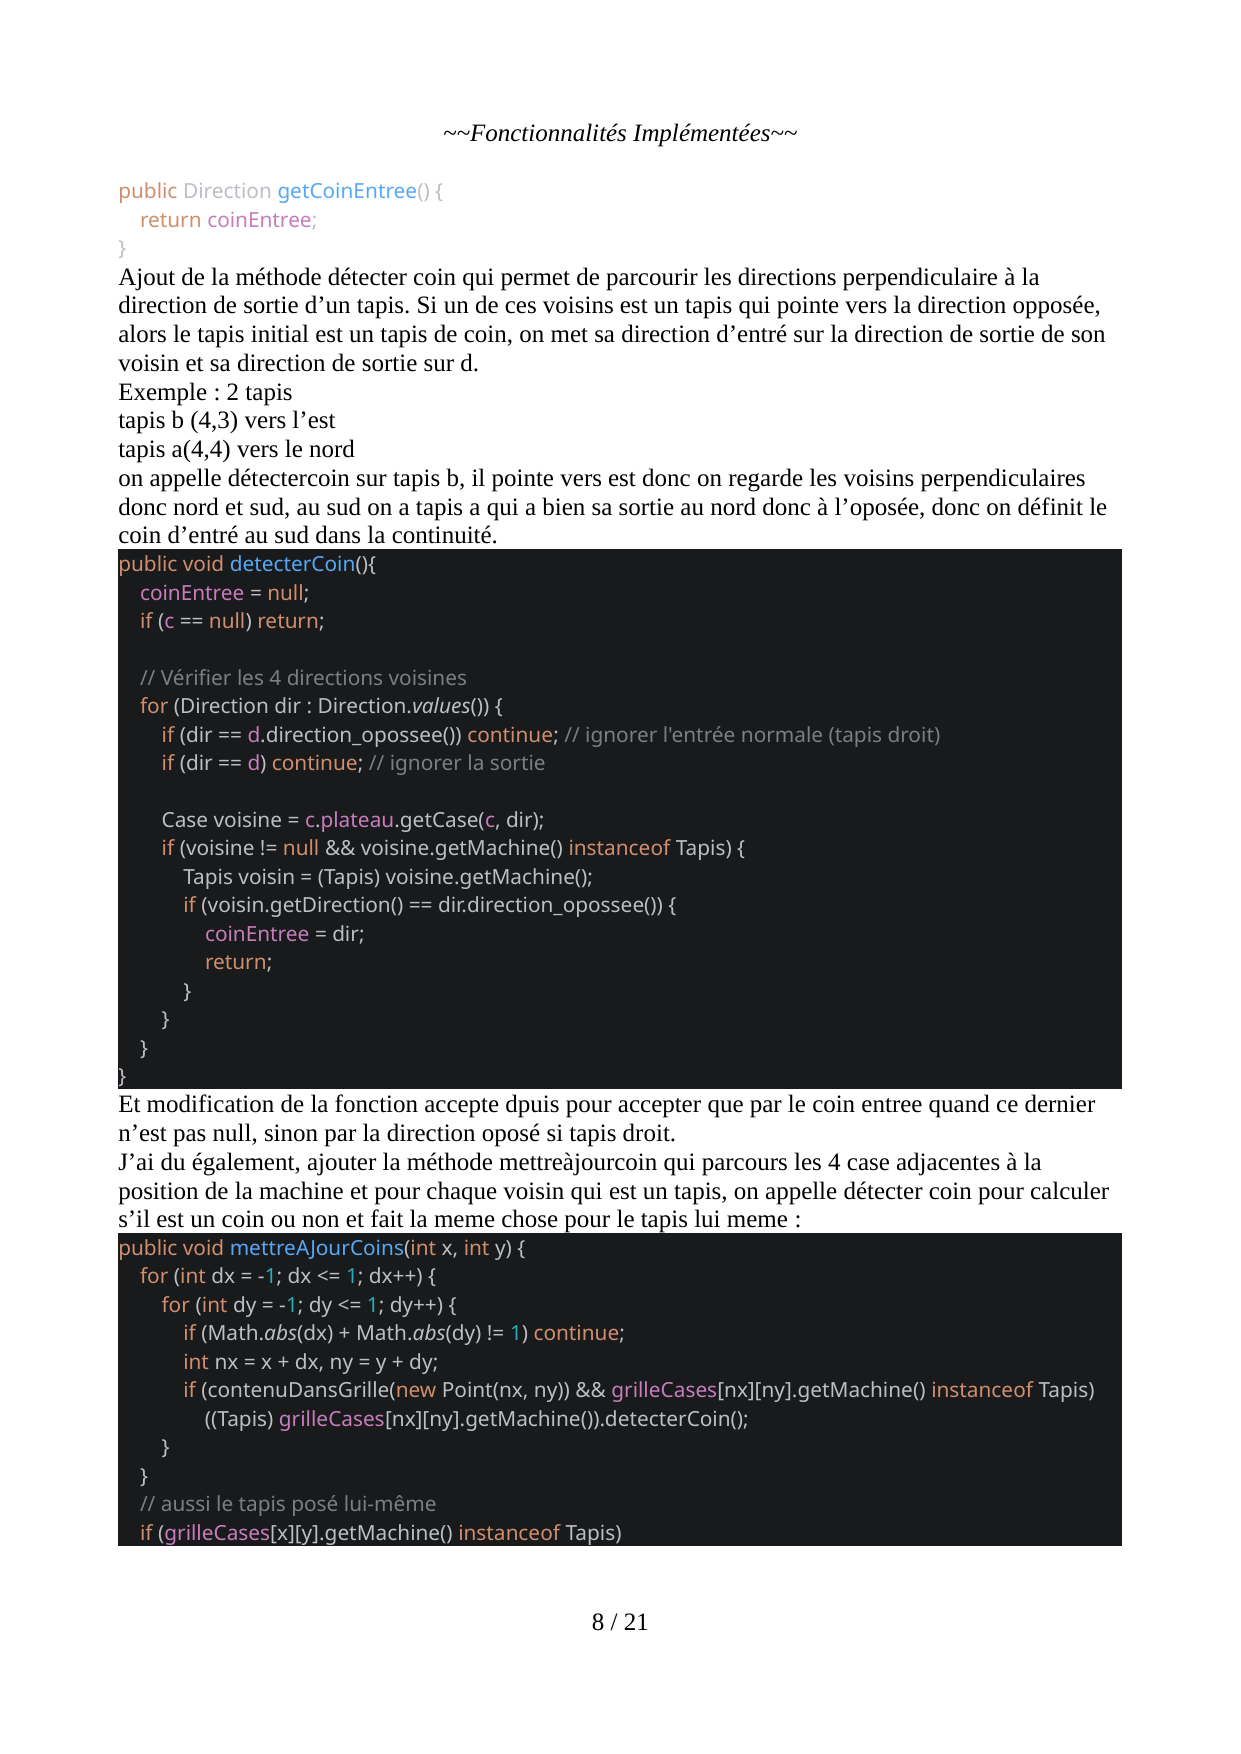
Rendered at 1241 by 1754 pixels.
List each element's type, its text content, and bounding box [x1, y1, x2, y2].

text Exemple : 2 tapis [118, 377, 1122, 405]
text Et modification de la fonction accepte dpuis pour accepter que par le coin entree quand ce dernier n’est pas null, sinon par la direction oposé si tapis droit. [118, 1089, 1122, 1147]
text tapis b (4,3) vers l’est [118, 405, 1122, 434]
text on appelle détectercoin sur tapis b, il pointe vers est donc on regarde les voisins perpendiculaires donc nord et sud, au sud on a tapis a qui a bien sa sortie au nord donc à l’oposée, donc on définit le coin d’entré au sud dans la continuité. [118, 463, 1122, 549]
text J’ai du également, ajouter la méthode mettreàjourcoin qui parcours les 4 case adjacentes à la position de la machine et pour chaque voisin qui est un tapis, on appelle détecter coin pour calculer s’il est un coin ou non et fait la meme chose pour le tapis lui meme : [118, 1147, 1122, 1233]
text tapis a(4,4) vers le nord [118, 434, 1122, 463]
text public Direction getCoinEntree() { return coinEntree; } [118, 176, 1122, 262]
text public void mettreAJourCoins(int x, int y) { for (int dx = -1; dx <= 1; dx++) { for (int dy = -1; dy <= 1; dy++) { if (Math.abs(dx) + Math.abs(dy) != 1) continue; int nx = x + dx, ny = y + dy; if (contenuDansGrille(new Point(nx, ny)) && grilleCases[nx][ny].getMachine() instanceof Tapis) ((Tapis) grilleCases[nx][ny].getMachine()).detecterCoin(); } } // aussi le tapis posé lui-même if (grilleCases[x][y].getMachine() instanceof Tapis) [118, 1233, 1122, 1546]
text public void detecterCoin(){ coinEntree = null; if (c == null) return; // Vérifier les 4 directions voisines for (Direction dir : Direction.values()) { if (dir == d.direction_opossee()) continue; // ignorer l'entrée normale (tapis droit) if (dir == d) continue; // ignorer la sortie Case voisine = c.plateau.getCase(c, dir); if (voisine != null && voisine.getMachine() instanceof Tapis) { Tapis voisin = (Tapis) voisine.getMachine(); if (voisin.getDirection() == dir.direction_opossee()) { coinEntree = dir; return; } } } } [118, 549, 1122, 1089]
text Ajout de la méthode détecter coin qui permet de parcourir les directions perpendiculaire à la direction de sortie d’un tapis. Si un de ces voisins est un tapis qui pointe vers la direction opposée, alors le tapis initial est un tapis de coin, on met sa direction d’entré sur la direction de sortie de son voisin et sa direction de sortie sur d. [118, 262, 1122, 377]
